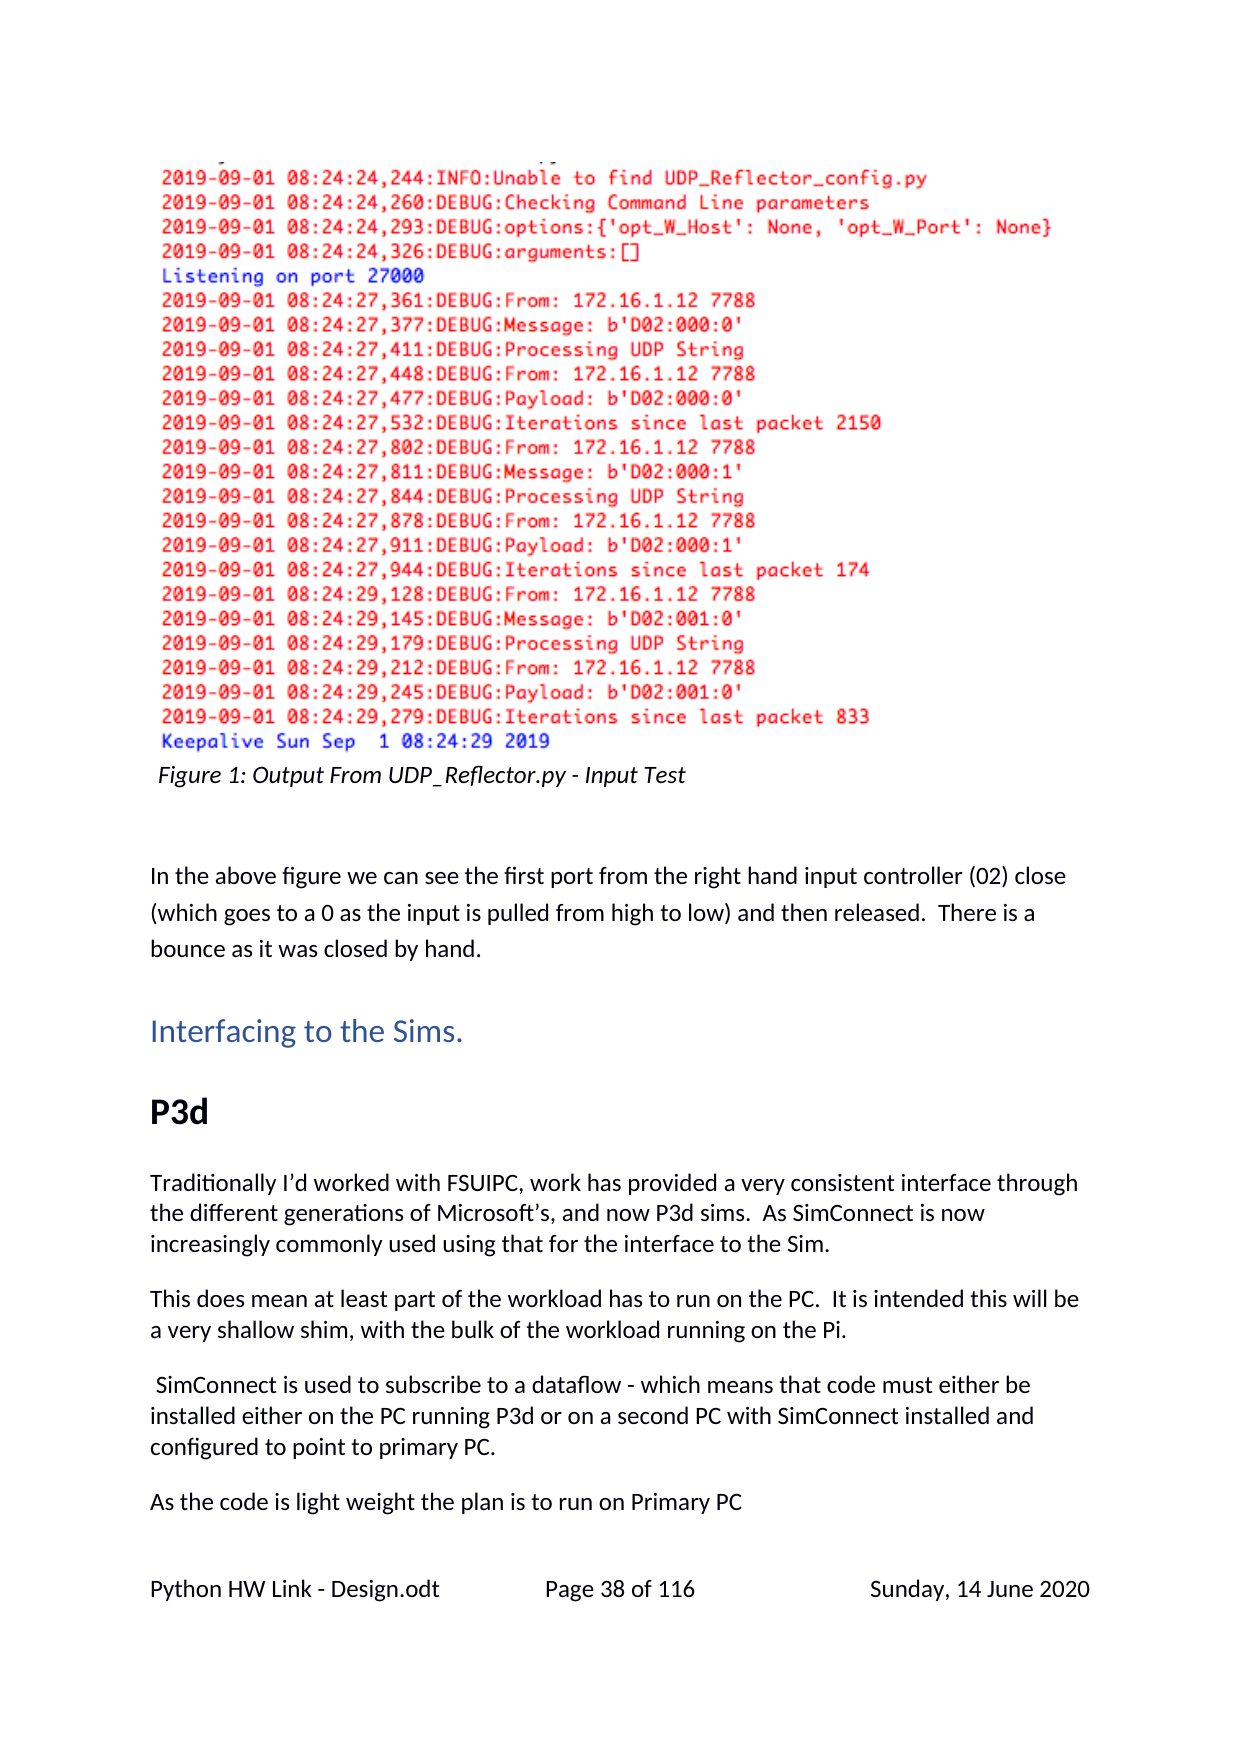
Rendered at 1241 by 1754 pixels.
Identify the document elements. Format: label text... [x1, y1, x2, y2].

text As the code is light weight the plan is to run on Primary PC [150, 1486, 1090, 1517]
subtitle P3d [150, 1088, 1090, 1134]
text This does mean at least part of the workload has to run on the PC. It is intended this will be a very shallow shim, with the bulk of the workload running on the Pi. [150, 1284, 1090, 1345]
text Traditionally I’d worked with FSUIPC, work has provided a very consistent interface through the different generations of Microsoft’s, and now P3d sims. As SimConnect is now increasingly commonly used using that for the interface to the Sim. [150, 1167, 1090, 1259]
text SimConnect is used to subscribe to a dataflow - which means that code must either be installed either on the PC running P3d or on a second PC with SimConnect installed and configured to point to primary PC. [150, 1370, 1090, 1461]
picture [157, 162, 1083, 753]
text Figure 1: Output From UDP_Reflector.py - Input Test [158, 753, 1082, 789]
text In the above figure we can see the first port from the right hand input controller (02) close (which goes to a 0 as the input is pulled from high to low) and then released. There is a bounce as it was closed by hand. [150, 860, 1090, 964]
subtitle Interfacing to the Sims. [150, 1010, 1090, 1050]
